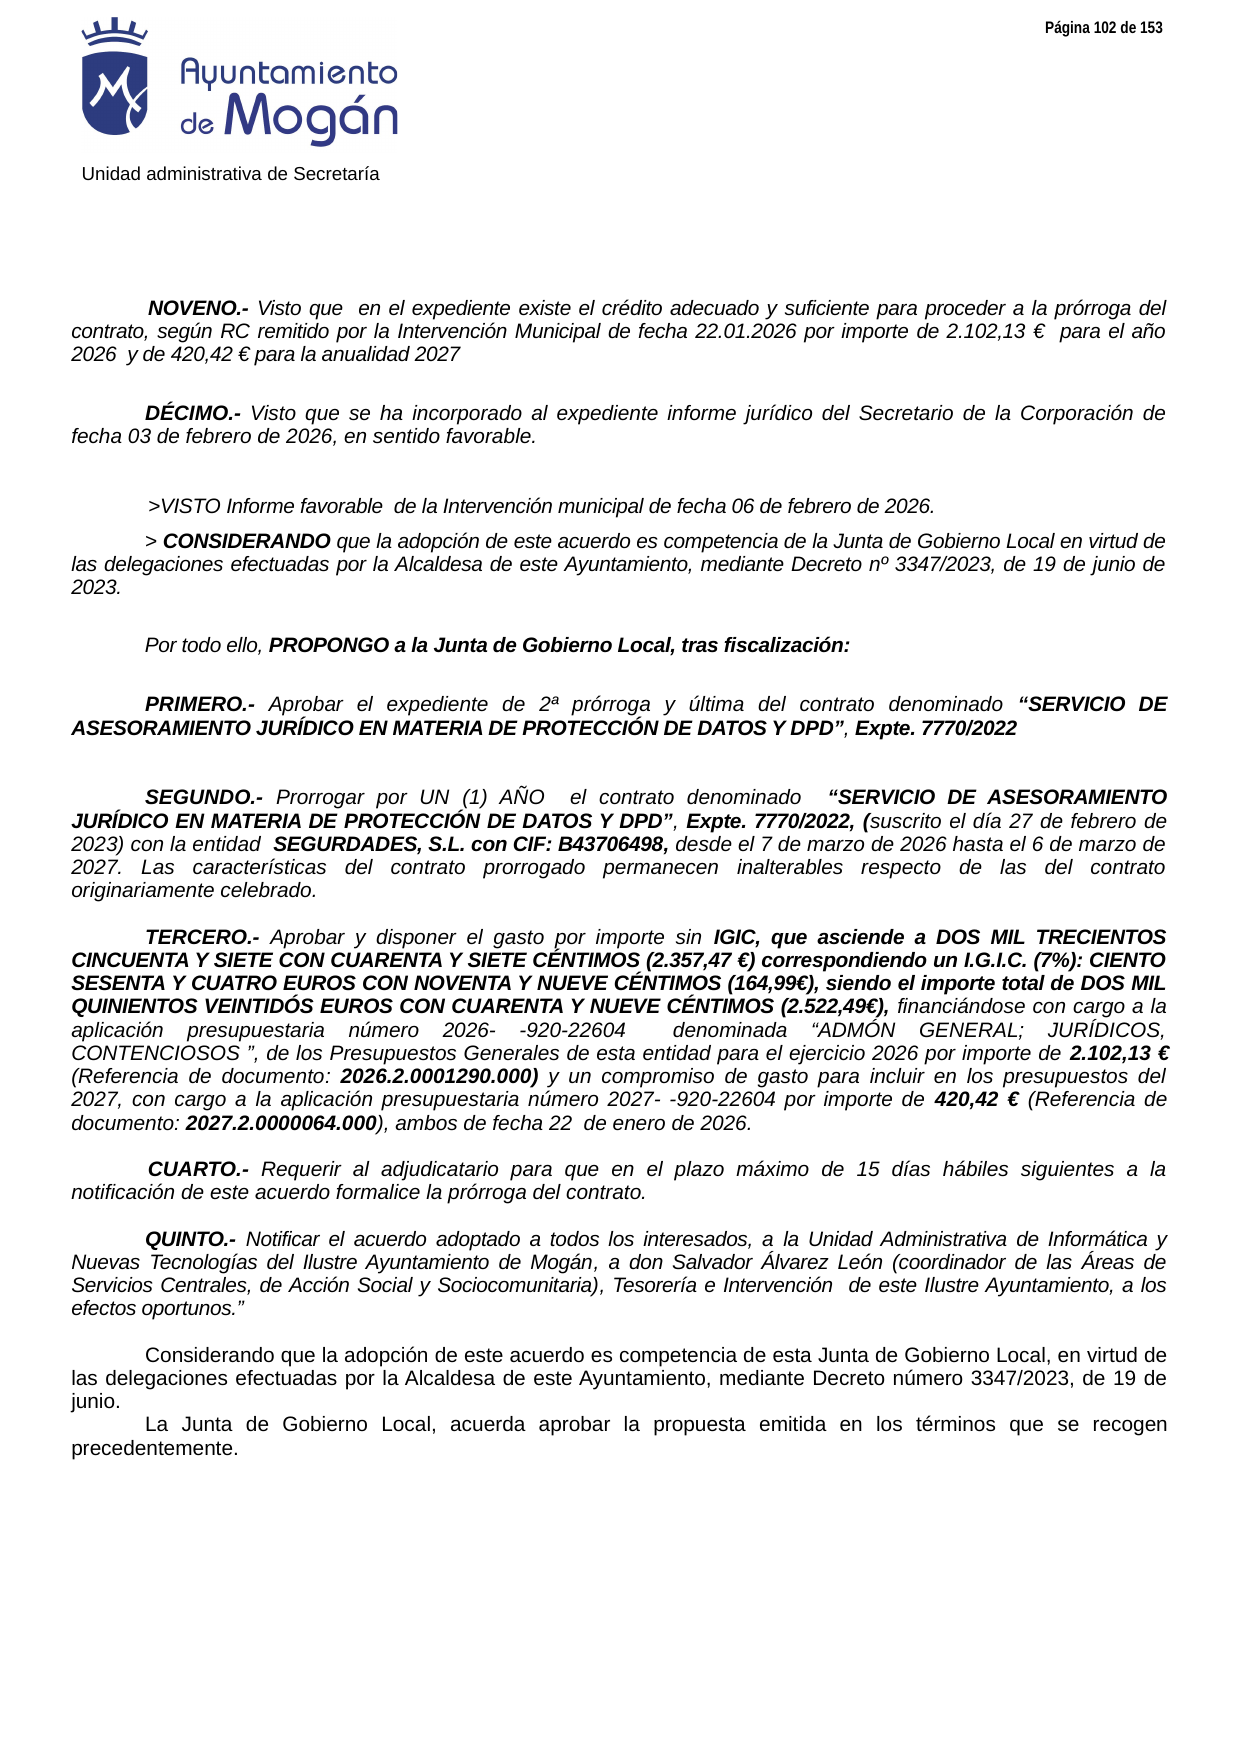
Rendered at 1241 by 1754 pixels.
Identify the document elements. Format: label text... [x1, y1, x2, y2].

text SEGUNDO.- Prorrogar por UN (1) AÑO el contrato denominado “SERVICIO DE ASESORAMIENTO JURÍDICO EN MATERIA DE PROTECCIÓN DE DATOS Y DPD”, Expte. 7770/2022, (suscrito el día 27 de febrero de 2023) con la entidad SEGURDADES, S.L. con CIF: B43706498, desde el 7 de marzo de 2026 hasta el 6 de marzo de 2027. Las características del contrato prorrogado permanecen inalterables respecto de las del contrato originariamente celebrado. [71, 786, 1169, 902]
text NOVENO.- Visto que en el expediente existe el crédito adecuado y suficiente para proceder a la prórroga del contrato, según RC remitido por la Intervención Municipal de fecha 22.01.2026 por importe de 2.102,13 € para el año 2026 y de 420,42 € para la anualidad 2027 [71, 296, 1169, 366]
text >VISTO Informe favorable de la Intervención municipal de fecha 06 de febrero de 2026. [71, 494, 1169, 518]
text > CONSIDERANDO que la adopción de este acuerdo es competencia de la Junta de Gobierno Local en virtud de las delegaciones efectuadas por la Alcaldesa de este Ayuntamiento, mediante Decreto nº 3347/2023, de 19 de junio de 2023. [71, 529, 1169, 599]
text PRIMERO.- Aprobar el expediente de 2ª prórroga y última del contrato denominado “SERVICIO DE ASESORAMIENTO JURÍDICO EN MATERIA DE PROTECCIÓN DE DATOS Y DPD”, Expte. 7770/2022 [71, 693, 1169, 739]
text CUARTO.- Requerir al adjudicatario para que en el plazo máximo de 15 días hábiles siguientes a la notificación de este acuerdo formalice la prórroga del contrato. [71, 1158, 1169, 1204]
text DÉCIMO.- Visto que se ha incorporado al expediente informe jurídico del Secretario de la Corporación de fecha 03 de febrero de 2026, en sentido favorable. [71, 401, 1169, 448]
text Por todo ello, PROPONGO a la Junta de Gobierno Local, tras fiscalización: [71, 634, 1169, 657]
text TERCERO.- Aprobar y disponer el gasto por importe sin IGIC, que asciende a DOS MIL TRECIENTOS CINCUENTA Y SIETE CON CUARENTA Y SIETE CÉNTIMOS (2.357,47 €) correspondiendo un I.G.I.C. (7%): CIENTO SESENTA Y CUATRO EUROS CON NOVENTA Y NUEVE CÉNTIMOS (164,99€), siendo el importe total de DOS MIL QUINIENTOS VEINTIDÓS EUROS CON CUARENTA Y NUEVE CÉNTIMOS (2.522,49€), financiándose con cargo a la aplicación presupuestaria número 2026- -920-22604 denominada “ADMÓN GENERAL; JURÍDICOS, CONTENCIOSOS ”, de los Presupuestos Generales de esta entidad para el ejercicio 2026 por importe de 2.102,13 € (Referencia de documento: 2026.2.0001290.000) y un compromiso de gasto para incluir en los presupuestos del 2027, con cargo a la aplicación presupuestaria número 2027- -920-22604 por importe de 420,42 € (Referencia de documento: 2027.2.0000064.000), ambos de fecha 22 de enero de 2026. [71, 925, 1169, 1134]
text QUINTO.- Notificar el acuerdo adoptado a todos los interesados, a la Unidad Administrativa de Informática y Nuevas Tecnologías del Ilustre Ayuntamiento de Mogán, a don Salvador Álvarez León (coordinador de las Áreas de Servicios Centrales, de Acción Social y Sociocomunitaria), Tesorería e Intervención de este Ilustre Ayuntamiento, a los efectos oportunos.” [71, 1227, 1169, 1320]
picture [81, 17, 398, 153]
text La Junta de Gobierno Local, acuerda aprobar la propuesta emitida en los términos que se recogen precedentemente. [71, 1413, 1169, 1459]
text Considerando que la adopción de este acuerdo es competencia de esta Junta de Gobierno Local, en virtud de las delegaciones efectuadas por la Alcaldesa de este Ayuntamiento, mediante Decreto número 3347/2023, de 19 de junio. [71, 1343, 1169, 1413]
